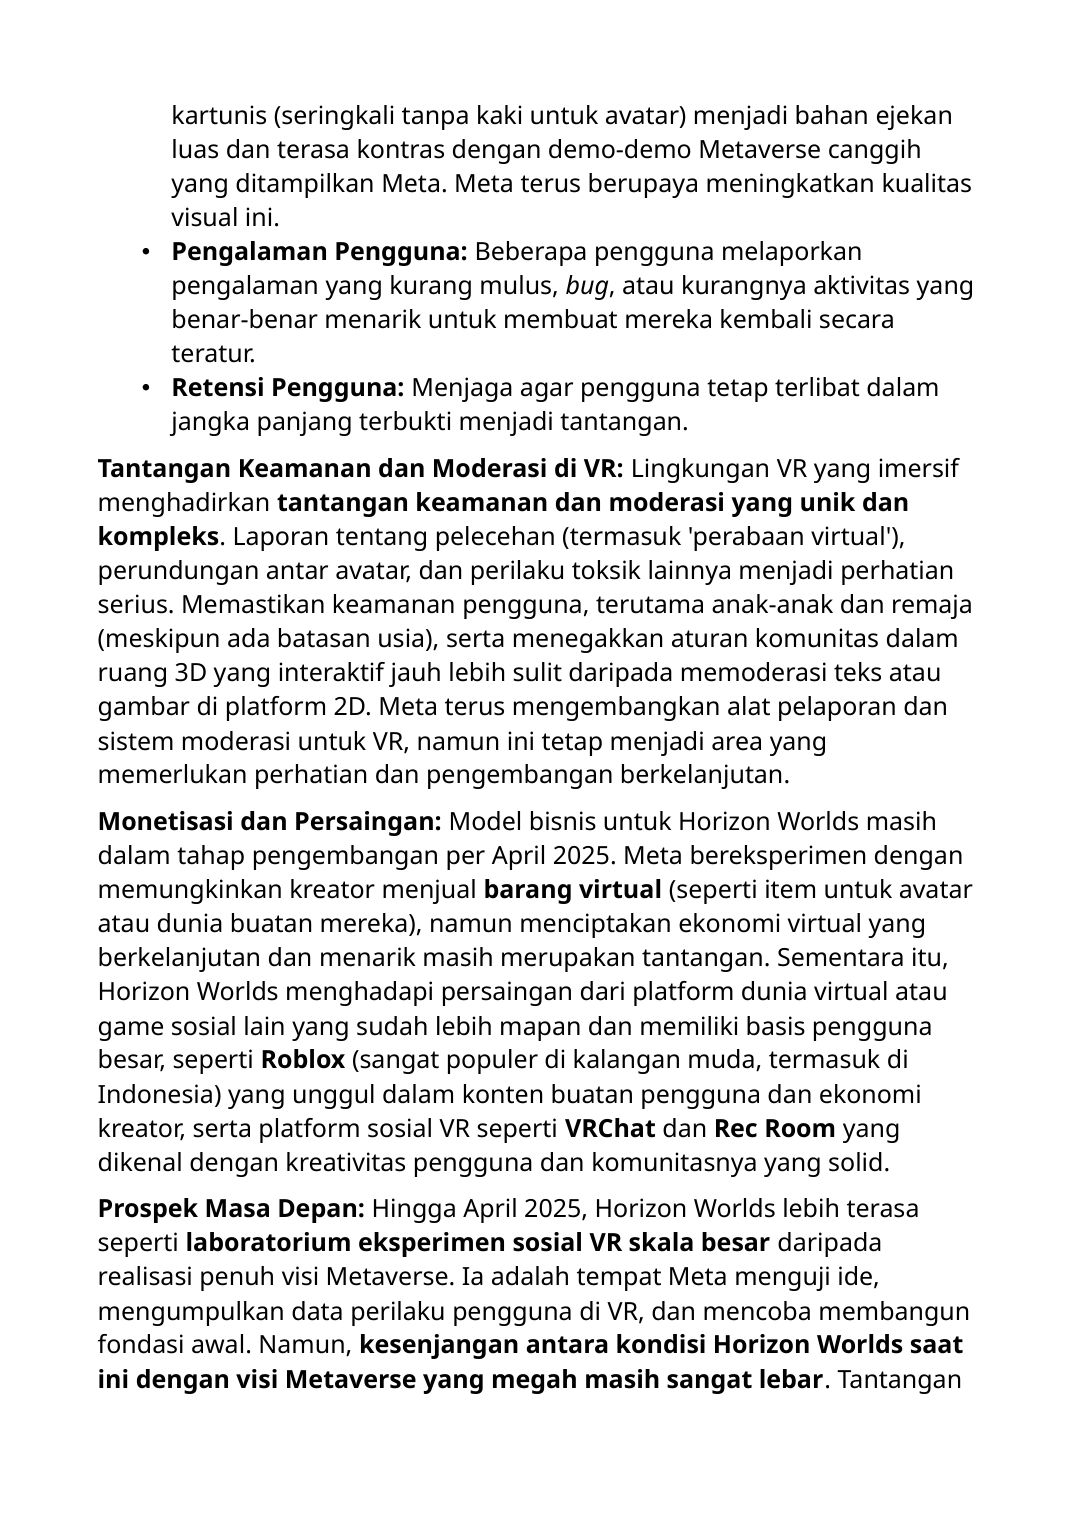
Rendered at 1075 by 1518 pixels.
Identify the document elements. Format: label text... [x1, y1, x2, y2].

list Retensi Pengguna: Menjaga agar pengguna tetap terlibat dalam jangka panjang terbukti menjadi tantangan. [142, 370, 977, 438]
text Tantangan Keamanan dan Moderasi di VR: Lingkungan VR yang imersif menghadirkan tantangan keamanan dan moderasi yang unik dan kompleks. Laporan tentang pelecehan (termasuk 'perabaan virtual'), perundungan antar avatar, dan perilaku toksik lainnya menjadi perhatian serius. Memastikan keamanan pengguna, terutama anak-anak dan remaja (meskipun ada batasan usia), serta menegakkan aturan komunitas dalam ruang 3D yang interaktif jauh lebih sulit daripada memoderasi teks atau gambar di platform 2D. Meta terus mengembangkan alat pelaporan dan sistem moderasi untuk VR, namun ini tetap menjadi area yang memerlukan perhatian dan pengembangan berkelanjutan. [97, 451, 977, 791]
text Monetisasi dan Persaingan: Model bisnis untuk Horizon Worlds masih dalam tahap pengembangan per April 2025. Meta bereksperimen dengan memungkinkan kreator menjual barang virtual (seperti item untuk avatar atau dunia buatan mereka), namun menciptakan ekonomi virtual yang berkelanjutan dan menarik masih merupakan tantangan. Sementara itu, Horizon Worlds menghadapi persaingan dari platform dunia virtual atau game sosial lain yang sudah lebih mapan dan memiliki basis pengguna besar, seperti Roblox (sangat populer di kalangan muda, termasuk di Indonesia) yang unggul dalam konten buatan pengguna dan ekonomi kreator, serta platform sosial VR seperti VRChat dan Rec Room yang dikenal dengan kreativitas pengguna dan komunitasnya yang solid. [97, 804, 977, 1178]
list kartunis (seringkali tanpa kaki untuk avatar) menjadi bahan ejekan luas dan terasa kontras dengan demo-demo Metaverse canggih yang ditampilkan Meta. Meta terus berupaya meningkatkan kualitas visual ini. [142, 97, 977, 234]
text Prospek Masa Depan: Hingga April 2025, Horizon Worlds lebih terasa seperti laboratorium eksperimen sosial VR skala besar daripada realisasi penuh visi Metaverse. Ia adalah tempat Meta menguji ide, mengumpulkan data perilaku pengguna di VR, dan mencoba membangun fondasi awal. Namun, kesenjangan antara kondisi Horizon Worlds saat ini dengan visi Metaverse yang megah masih sangat lebar. Tantangan [97, 1191, 977, 1395]
list Pengalaman Pengguna: Beberapa pengguna melaporkan pengalaman yang kurang mulus, bug, atau kurangnya aktivitas yang benar-benar menarik untuk membuat mereka kembali secara teratur. [142, 234, 977, 370]
